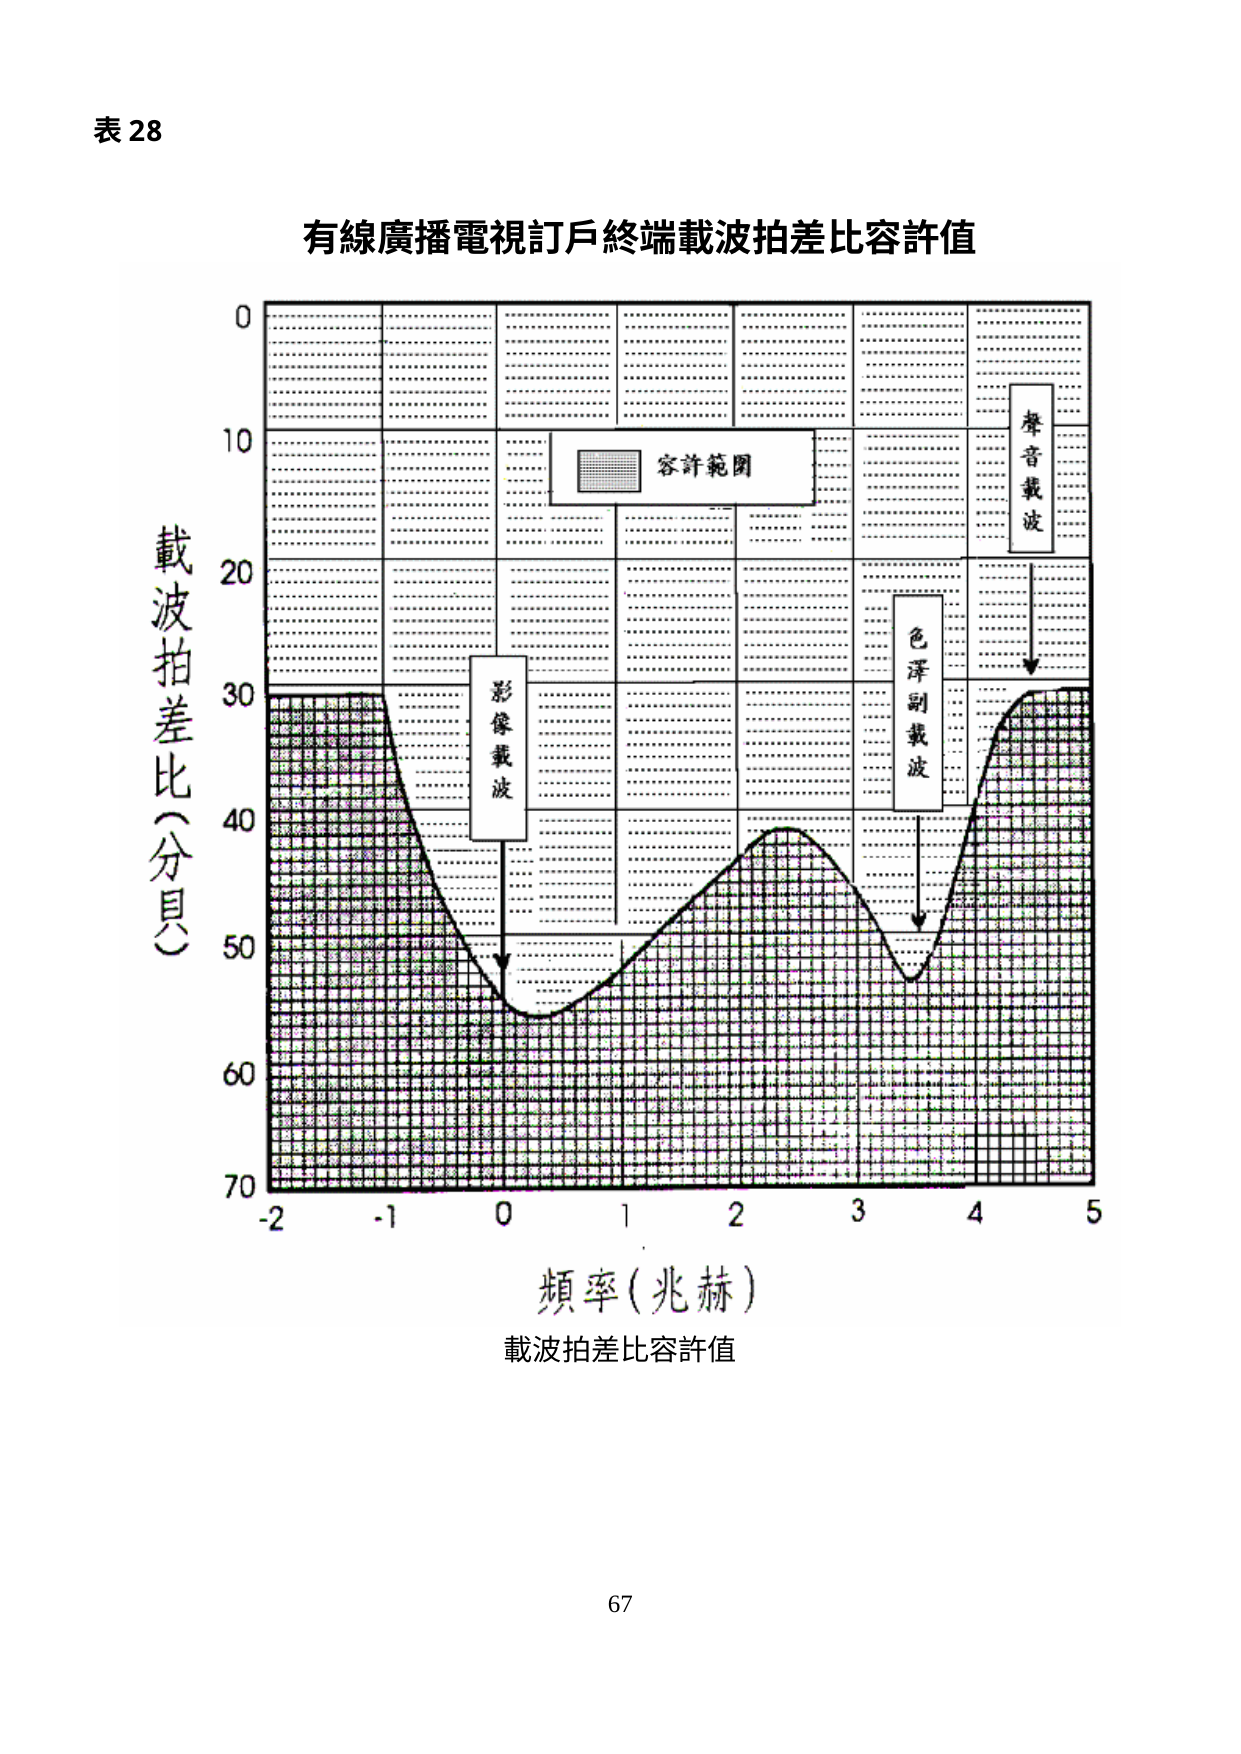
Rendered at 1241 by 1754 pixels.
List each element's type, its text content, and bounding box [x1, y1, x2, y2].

text 載波拍差比容許值 [112, 262, 1128, 1369]
text 表28 [93, 107, 179, 150]
subtitle 表28 有線廣播電視訂戶終端載波拍差比容許值 [151, 208, 1128, 262]
